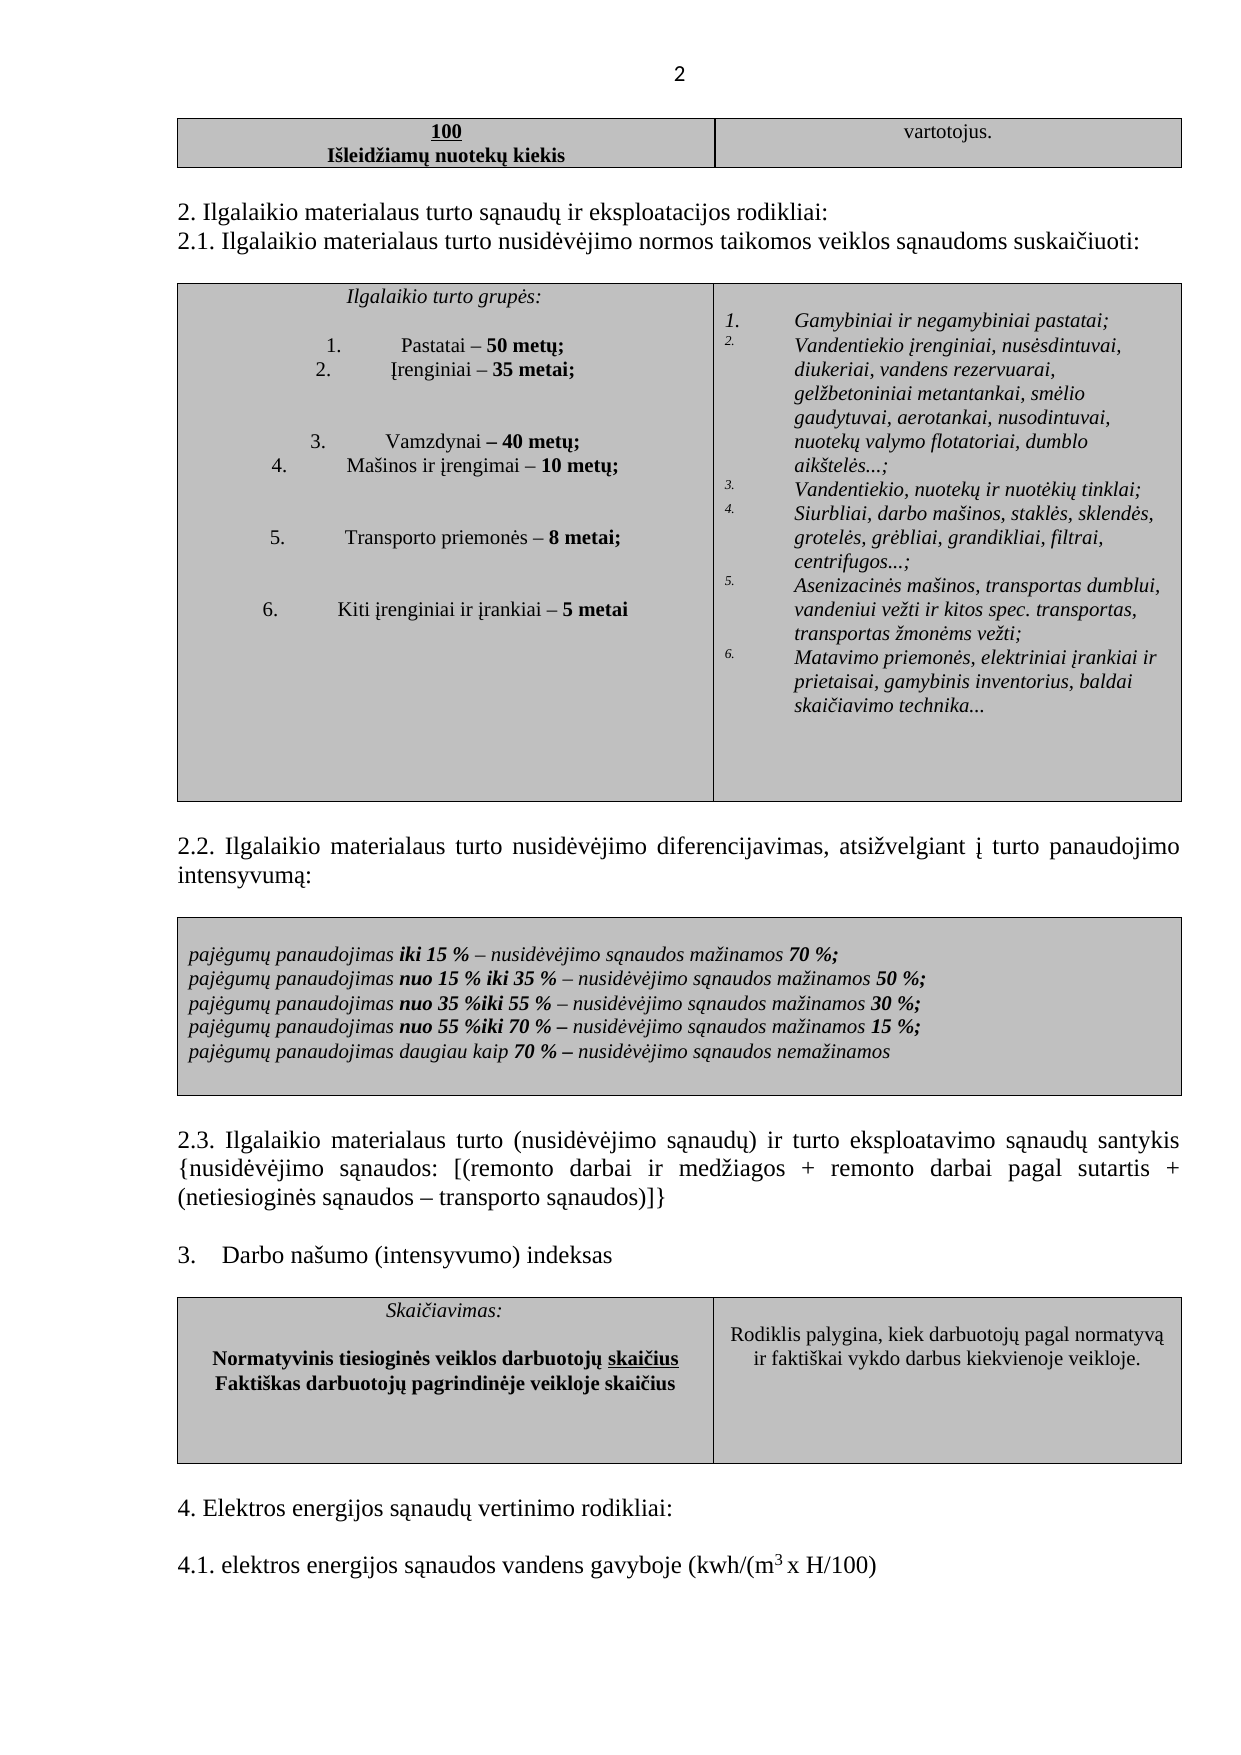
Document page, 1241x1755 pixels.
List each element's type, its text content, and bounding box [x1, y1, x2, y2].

table_header pajėgumų panaudojimas iki 15 % – nusidėvėjimo sąnaudos mažinamos 70 %; pajėgumų panaudojimas nuo 15 % iki 35 % – nusidėvėjimo sąnaudos mažinamos 50 %; pajėgumų panaudojimas nuo 35 %iki 55 % – nusidėvėjimo sąnaudos mažinamos 30 %; pajėgumų panaudojimas nuo 55 %iki 70 % – nusidėvėjimo sąnaudos mažinamos 15 %; pajėgumų panaudojimas daugiau kaip 70 % – nusidėvėjimo sąnaudos nemažinamos [178, 918, 1181, 1095]
table_header vartotojus. [716, 119, 1181, 167]
text 4. Elektros energijos sąnaudų vertinimo rodikliai: [177, 1493, 1181, 1522]
table_header Ilgalaikio turto grupės: 1. Pastatai – 50 metų; 2. Įrenginiai – 35 metai; 3. Vamzdynai – 40 metų; 4. Mašinos ir įrengimai – 10 metų; 5. Transporto priemonės – 8 metai; 6. Kiti įrenginiai ir įrankiai – 5 metai [178, 284, 713, 801]
table_header Rodiklis palygina, kiek darbuotojų pagal normatyvą ir faktiškai vykdo darbus kiekvienoje veikloje. [714, 1298, 1181, 1463]
table_header 1. Gamybiniai ir negamybiniai pastatai; 2. Vandentiekio įrenginiai, nusėsdintuvai, diukeriai, vandens rezervuarai, gelžbetoniniai metantankai, smėlio gaudytuvai, aerotankai, nusodintuvai, nuotekų valymo flotatoriai, dumblo aikštelės...; 3. Vandentiekio, nuotekų ir nuotėkių tinklai; 4. Siurbliai, darbo mašinos, staklės, sklendės, grotelės, grėbliai, grandikliai, filtrai, centrifugos...; 5. Asenizacinės mašinos, transportas dumblui, vandeniui vežti ir kitos spec. transportas, transportas žmonėms vežti; 6. Matavimo priemonės, elektriniai įrankiai ir prietaisai, gamybinis inventorius, baldai skaičiavimo technika... [714, 284, 1181, 801]
text 2.3. Ilgalaikio materialaus turto (nusidėvėjimo sąnaudų) ir turto eksploatavimo sąnaudų santykis {nusidėvėjimo sąnaudos: [(remonto darbai ir medžiagos + remonto darbai pagal sutartis + (netiesioginės sąnaudos – transporto sąnaudos)]} [177, 1125, 1181, 1211]
table_header 100 Išleidžiamų nuotekų kiekis [178, 119, 714, 167]
table_header Skaičiavimas: Normatyvinis tiesioginės veiklos darbuotojų skaičius Faktiškas darbuotojų pagrindinėje veikloje skaičius [178, 1298, 713, 1463]
text 2.1. Ilgalaikio materialaus turto nusidėvėjimo normos taikomos veiklos sąnaudoms suskaičiuoti: [177, 226, 1181, 254]
text 2.2. Ilgalaikio materialaus turto nusidėvėjimo diferencijavimas, atsižvelgiant į turto panaudojimo intensyvumą: [177, 831, 1181, 888]
text 3. Darbo našumo (intensyvumo) indeksas [177, 1240, 1181, 1268]
text 2. Ilgalaikio materialaus turto sąnaudų ir eksploatacijos rodikliai: [177, 197, 1181, 226]
text 4.1. elektros energijos sąnaudos vandens gavyboje (kwh/(m3 x H/100) [177, 1550, 1181, 1579]
